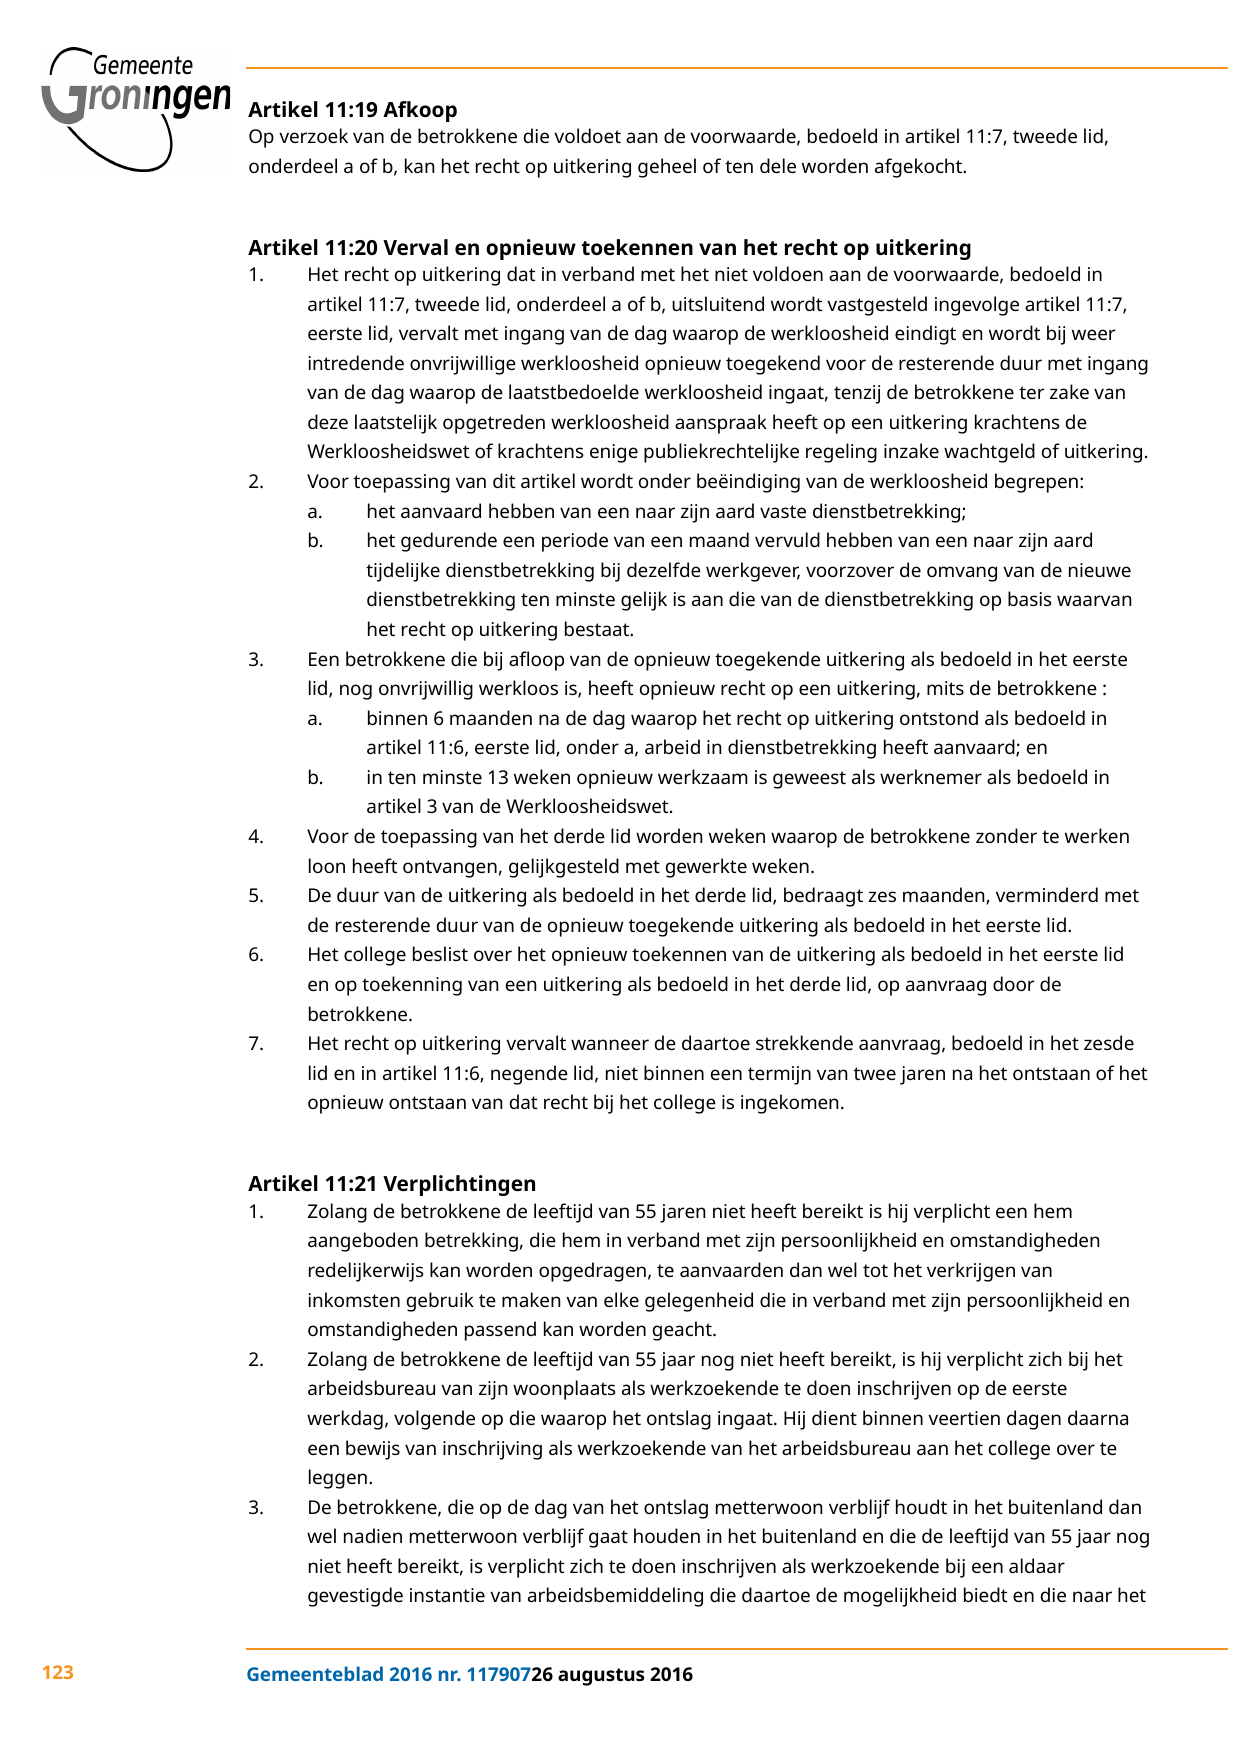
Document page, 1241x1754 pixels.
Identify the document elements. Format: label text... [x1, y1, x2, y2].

text Artikel 11:19 Afkoop [248, 95, 1152, 123]
list het gedurende een periode van een maand vervuld hebben van een naar zijn aard tijdelijke dienstbetrekking bij dezelfde werkgever, voorzover de omvang van de nieuwe dienstbetrekking ten minste gelijk is aan die van de dienstbetrekking op basis waarvan het recht op uitkering bestaat. [307, 527, 1152, 642]
text Op verzoek van de betrokkene die voldoet aan de voorwaarde, bedoeld in artikel 11:7, tweede lid, onderdeel a of b, kan het recht op uitkering geheel of ten dele worden afgekocht. [248, 123, 1152, 178]
list De betrokkene, die op de dag van het ontslag metterwoon verblijf houdt in het buitenland dan wel nadien metterwoon verblijf gaat houden in het buitenland en die de leeftijd van 55 jaar nog niet heeft bereikt, is verplicht zich te doen inschrijven als werkzoekende bij een aldaar gevestigde instantie van arbeidsbemiddeling die daartoe de mogelijkheid biedt en die naar het [248, 1494, 1152, 1608]
list binnen 6 maanden na de dag waarop het recht op uitkering ontstond als bedoeld in artikel 11:6, eerste lid, onder a, arbeid in dienstbetrekking heeft aanvaard; en [307, 705, 1152, 760]
picture [41, 47, 231, 172]
list Het recht op uitkering vervalt wanneer de daartoe strekkende aanvraag, bedoeld in het zesde lid en in artikel 11:6, negende lid, niet binnen een termijn van twee jaren na het ontstaan of het opnieuw ontstaan van dat recht bij het college is ingekomen. [248, 1030, 1152, 1115]
list Het recht op uitkering dat in verband met het niet voldoen aan de voorwaarde, bedoeld in artikel 11:7, tweede lid, onderdeel a of b, uitsluitend wordt vastgesteld ingevolge artikel 11:7, eerste lid, vervalt met ingang van de dag waarop de werkloosheid eindigt en wordt bij weer intredende onvrijwillige werkloosheid opnieuw toegekend voor de resterende duur met ingang van de dag waarop de laatstbedoelde werkloosheid ingaat, tenzij de betrokkene ter zake van deze laatstelijk opgetreden werkloosheid aanspraak heeft op een uitkering krachtens de Werkloosheidswet of krachtens enige publiekrechtelijke regeling inzake wachtgeld of uitkering. [248, 261, 1152, 464]
list Voor toepassing van dit artikel wordt onder beëindiging van de werkloosheid begrepen: [248, 468, 1152, 494]
list Het college beslist over het opnieuw toekennen van de uitkering als bedoeld in het eerste lid en op toekenning van een uitkering als bedoeld in het derde lid, op aanvraag door de betrokkene. [248, 942, 1152, 1027]
list Zolang de betrokkene de leeftijd van 55 jaar nog niet heeft bereikt, is hij verplicht zich bij het arbeidsbureau van zijn woonplaats als werkzoekende te doen inschrijven op de eerste werkdag, volgende op die waarop het ontslag ingaat. Hij dient binnen veertien dagen daarna een bewijs van inschrijving als werkzoekende van het arbeidsbureau aan het college over te leggen. [248, 1346, 1152, 1490]
list het aanvaard hebben van een naar zijn aard vaste dienstbetrekking; [307, 498, 1152, 524]
list Zolang de betrokkene de leeftijd van 55 jaren niet heeft bereikt is hij verplicht een hem aangeboden betrekking, die hem in verband met zijn persoonlijkheid en omstandigheden redelijkerwijs kan worden opgedragen, te aanvaarden dan wel tot het verkrijgen van inkomsten gebruik te maken van elke gelegenheid die in verband met zijn persoonlijkheid en omstandigheden passend kan worden geacht. [248, 1198, 1152, 1342]
list De duur van de uitkering als bedoeld in het derde lid, bedraagt zes maanden, verminderd met de resterende duur van de opnieuw toegekende uitkering als bedoeld in het eerste lid. [248, 882, 1152, 938]
list Voor de toepassing van het derde lid worden weken waarop de betrokkene zonder te werken loon heeft ontvangen, gelijkgesteld met gewerkte weken. [248, 823, 1152, 879]
text Artikel 11:21 Verplichtingen [248, 1169, 1152, 1198]
text Artikel 11:20 Verval en opnieuw toekennen van het recht op uitkering [248, 233, 1152, 261]
list Een betrokkene die bij afloop van de opnieuw toegekende uitkering als bedoeld in het eerste lid, nog onvrijwillig werkloos is, heeft opnieuw recht op een uitkering, mits de betrokkene : [248, 646, 1152, 701]
list in ten minste 13 weken opnieuw werkzaam is geweest als werknemer als bedoeld in artikel 3 van de Werkloosheidswet. [307, 764, 1152, 819]
